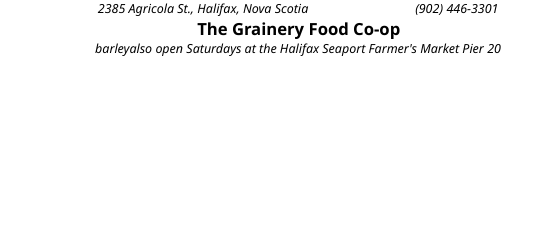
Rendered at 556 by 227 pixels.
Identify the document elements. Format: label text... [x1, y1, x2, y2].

table_header 2385 Agricola St., Halifax, Nova Scotia (902) 446-3301 The Grainery Food Co-op barleyalso open Saturdays at the Halifax Seaport Farmer's Market Pier 20 [47, 0, 550, 57]
table_cell [151, 175, 415, 214]
table_cell [415, 175, 550, 214]
table_cell [47, 175, 151, 214]
table_cell [47, 57, 550, 175]
